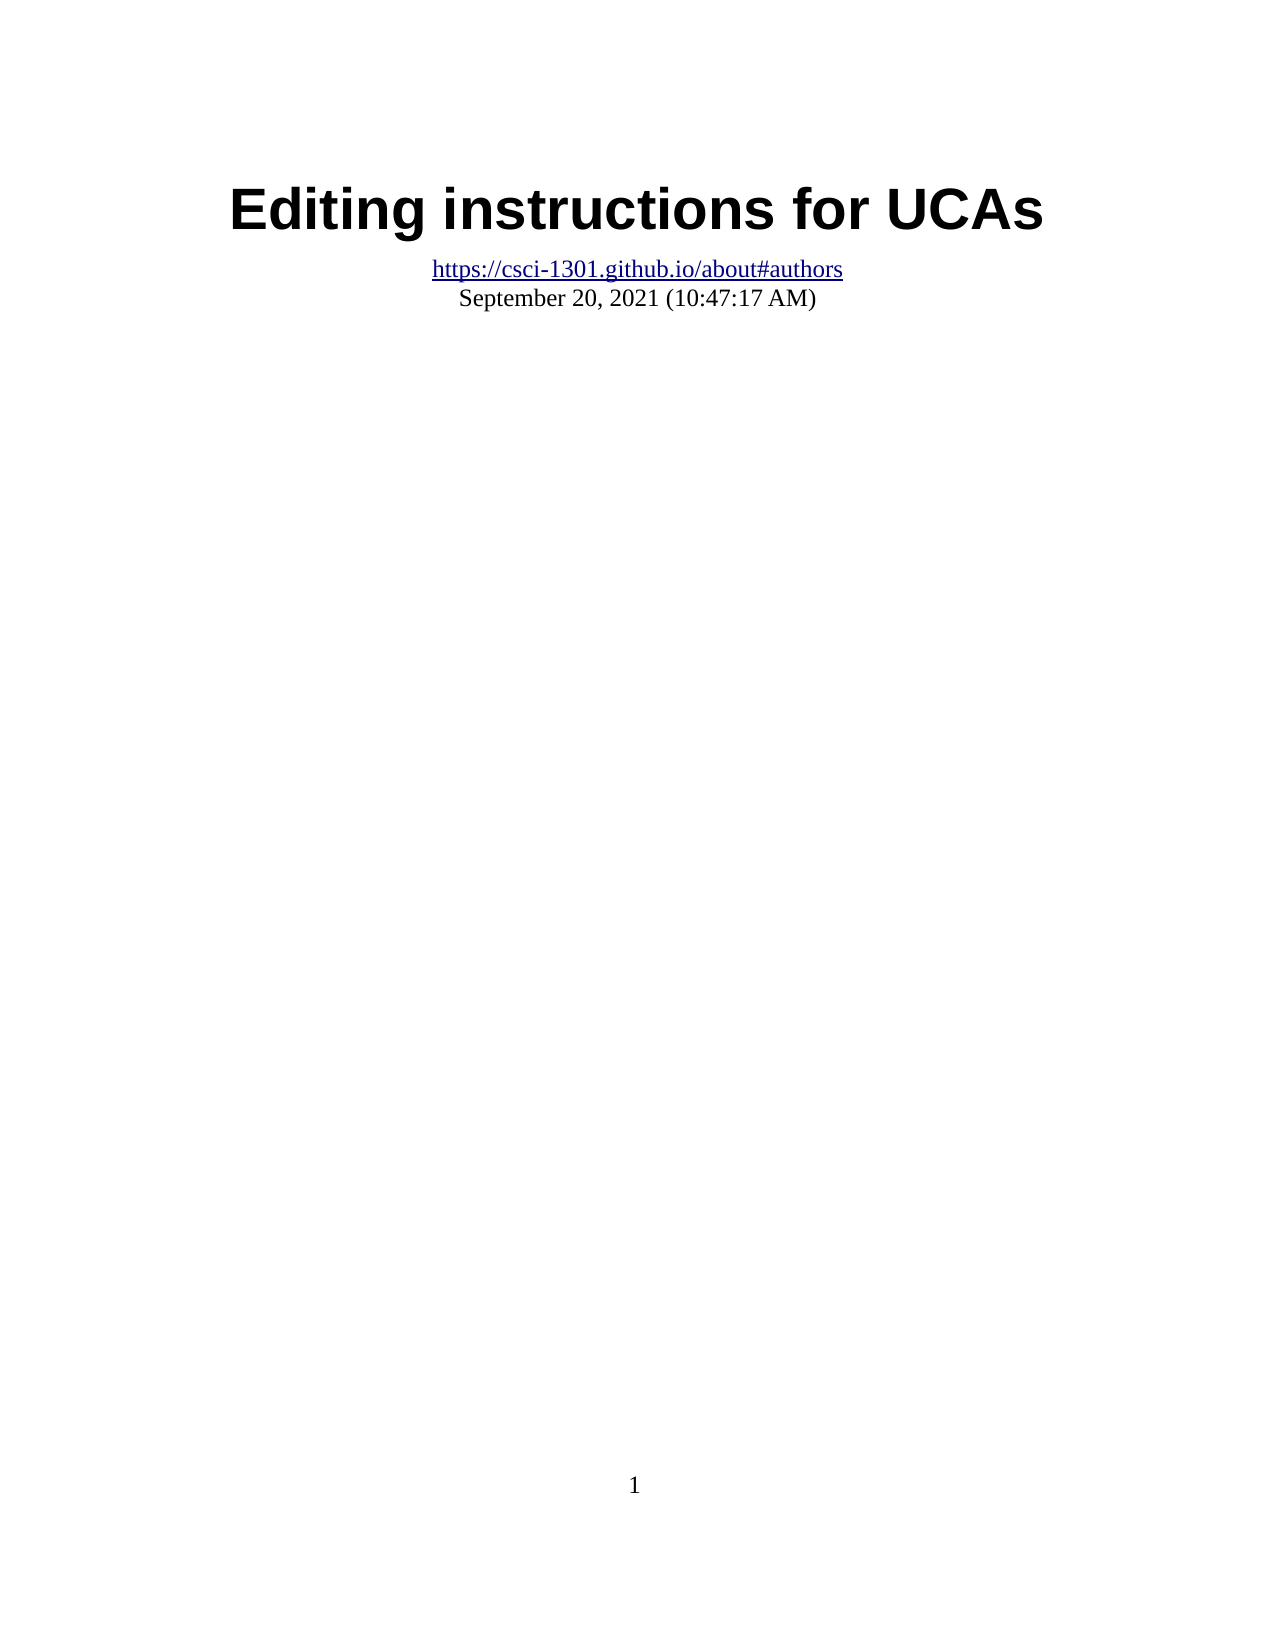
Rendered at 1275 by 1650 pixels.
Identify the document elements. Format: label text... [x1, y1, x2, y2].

text September 20, 2021 (10:47:17 AM) [150, 283, 1125, 312]
text https://csci-1301.github.io/about#authors [150, 254, 1125, 283]
title Editing instructions for UCAs [150, 175, 1125, 242]
